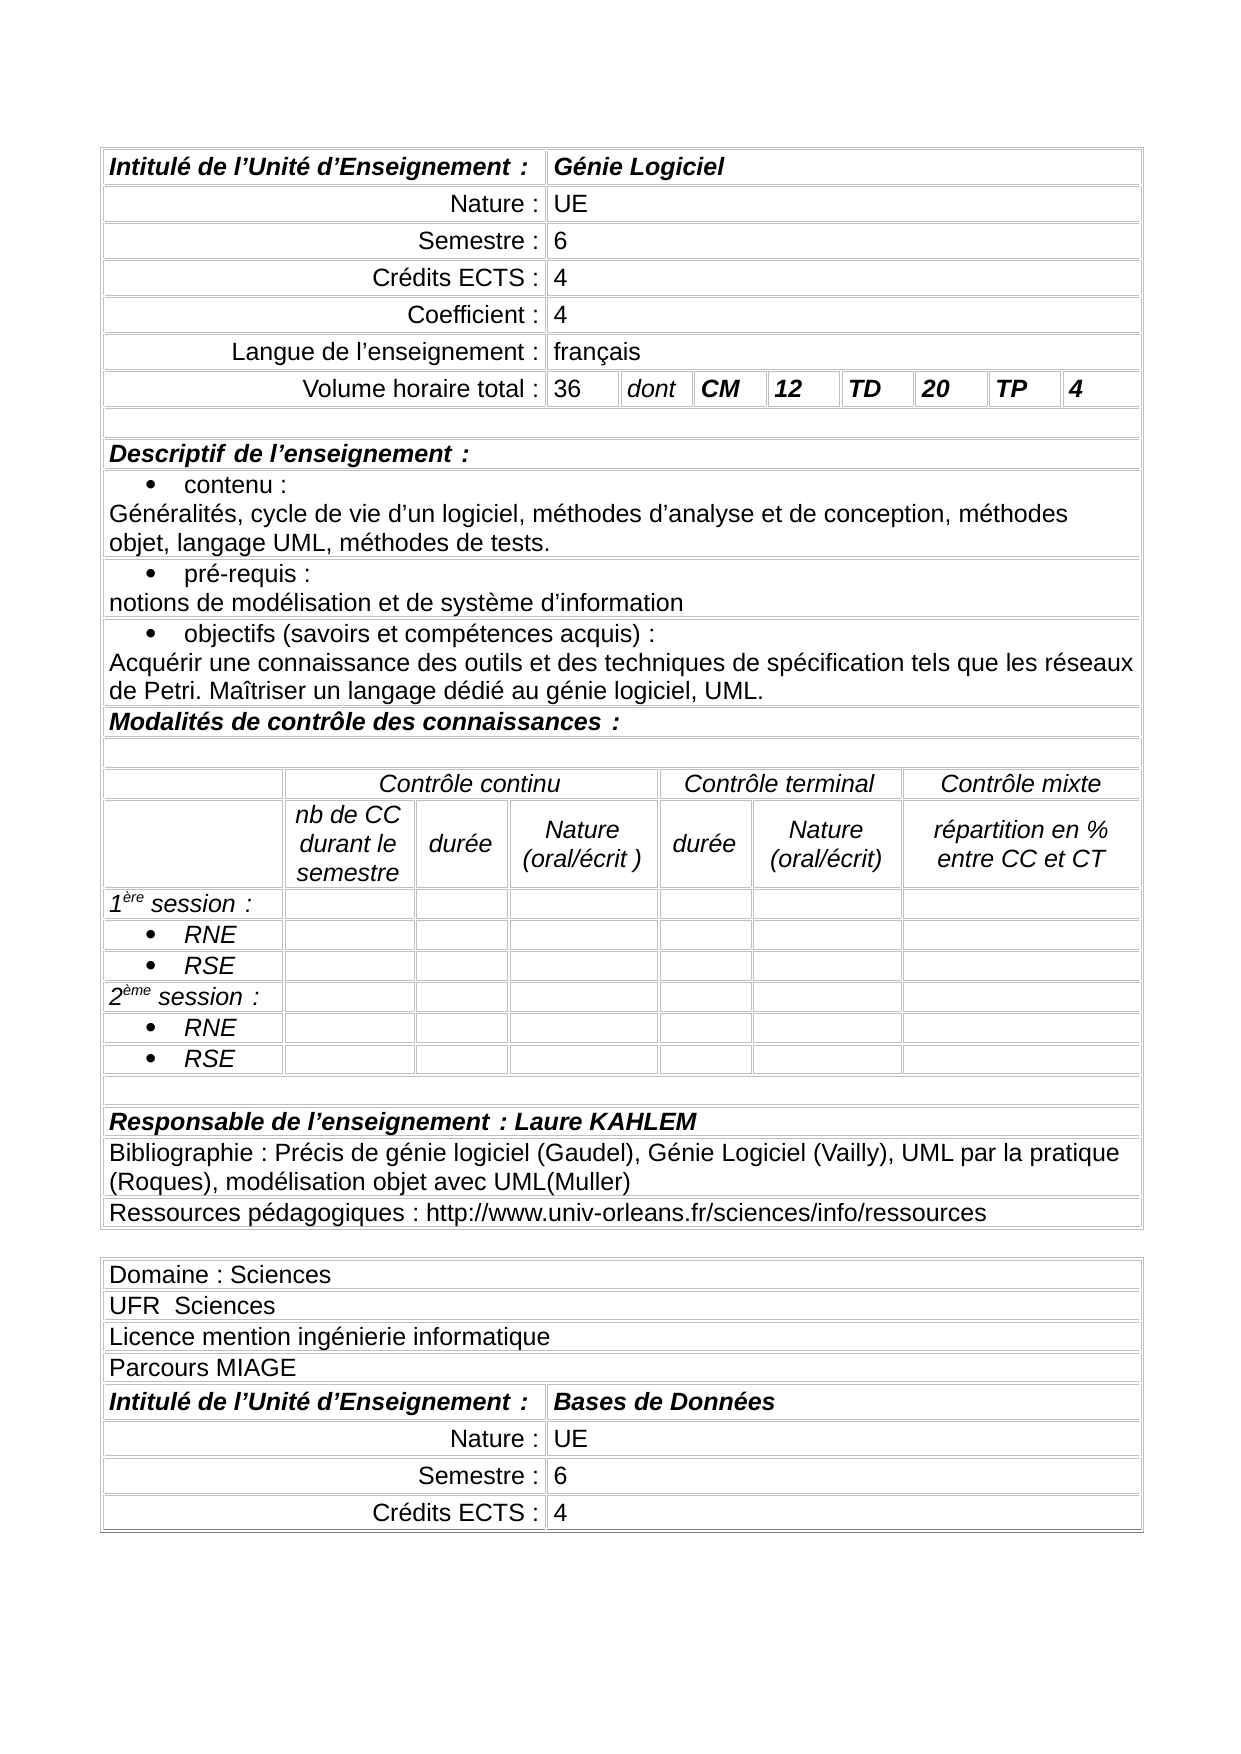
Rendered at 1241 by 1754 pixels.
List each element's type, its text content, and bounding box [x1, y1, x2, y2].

table_cell [902, 949, 1142, 980]
table_cell [661, 921, 751, 949]
table_cell [286, 890, 414, 918]
table_cell [102, 798, 283, 887]
table_cell [511, 983, 657, 1011]
table_cell 20 [916, 372, 987, 406]
table_cell [754, 890, 901, 918]
table_cell [902, 980, 1142, 1011]
table_cell [661, 952, 751, 980]
table_cell Nature (oral/écrit ) [511, 801, 657, 887]
table_cell [417, 1046, 507, 1073]
table_cell Parcours MIAGE [102, 1350, 1142, 1381]
table_cell contenu : Généralités, cycle de vie d’un logiciel, méthodes d’analyse et de conception, méthodes objet, langage UML, méthodes de tests. [102, 468, 1142, 556]
table_cell [754, 1046, 901, 1073]
table_cell dont [622, 372, 692, 406]
table_cell [102, 736, 1142, 767]
table_cell durée [417, 801, 507, 887]
table_cell [754, 952, 901, 980]
table_cell Volume horaire total : [102, 369, 546, 406]
table_cell Langue de l’enseignement : [102, 332, 546, 369]
table_cell UE [546, 184, 1142, 221]
table_cell Ressources pédagogiques : http://www.univ-orleans.fr/sciences/info/ressources [102, 1195, 1142, 1226]
table_cell UFR Sciences [102, 1288, 1142, 1319]
table_cell TD [843, 372, 913, 406]
table_cell Contrôle terminal [661, 770, 901, 798]
table_cell 4 [546, 258, 1142, 295]
table_cell pré-requis : notions de modélisation et de système d’information [102, 556, 1142, 616]
table_cell [417, 952, 507, 980]
table_cell [511, 1046, 657, 1073]
table_cell [902, 1042, 1142, 1073]
table_cell [511, 921, 657, 949]
table_cell [511, 1014, 657, 1042]
table_cell RSE [102, 949, 283, 980]
table_cell Bibliographie : Précis de génie logiciel (Gaudel), Génie Logiciel (Vailly), UML par la pratique (Roques), modélisation objet avec UML(Muller) [102, 1135, 1142, 1195]
table_cell français [546, 332, 1142, 369]
table_cell [417, 1014, 507, 1042]
table_cell [102, 767, 283, 798]
table_cell Coefficient : [102, 295, 546, 332]
table_cell 4 [546, 295, 1142, 332]
table_cell RNE [102, 918, 283, 949]
table_cell [286, 921, 414, 949]
table_header Domaine : Sciences [104, 1261, 1141, 1288]
table_cell Intitulé de l’Unité d’Enseignement : [102, 1381, 546, 1418]
table_cell 12 [769, 372, 839, 406]
table_cell [417, 890, 507, 918]
table_cell 6 [546, 221, 1142, 258]
table_cell Contrôle mixte [902, 767, 1142, 798]
table_cell Intitulé de l’Unité d’Enseignement : [102, 148, 546, 184]
table_cell 4 [546, 1493, 1142, 1529]
table_cell Crédits ECTS : [102, 1493, 546, 1529]
table_cell [286, 952, 414, 980]
table_cell [286, 983, 414, 1011]
table_cell Licence mention ingénierie informatique [102, 1319, 1142, 1350]
table_cell TP [990, 372, 1060, 406]
table_cell nb de CC durant le semestre [286, 801, 414, 887]
table_cell [754, 983, 901, 1011]
table_cell Nature : [102, 184, 546, 221]
table_cell Nature : [102, 1419, 546, 1455]
table_cell UE [548, 1419, 1142, 1455]
table_cell objectifs (savoirs et compétences acquis) : Acquérir une connaissance des outils et des techniques de spécification tels que les réseaux de Petri. Maîtriser un langage dédié au génie logiciel, UML. [102, 616, 1142, 705]
table_cell Descriptif de l’enseignement : [102, 437, 1142, 468]
table_cell [417, 921, 507, 949]
table_cell Génie Logiciel [546, 148, 1142, 184]
table_cell [102, 406, 1142, 437]
table_cell 6 [546, 1455, 1142, 1492]
table_cell [754, 921, 901, 949]
table_cell Nature (oral/écrit) [754, 801, 901, 887]
table_cell Contrôle continu [286, 770, 657, 798]
table_cell [754, 1014, 901, 1042]
table_cell [286, 1014, 414, 1042]
table_cell RNE [102, 1011, 283, 1042]
table_cell répartition en % entre CC et CT [902, 798, 1142, 887]
table_cell [661, 1046, 751, 1073]
table_cell Semestre : [102, 1455, 546, 1492]
table_cell 2ème session : [102, 980, 283, 1011]
table_cell Responsable de l’enseignement : Laure KAHLEM [102, 1104, 1142, 1135]
table_cell [286, 1046, 414, 1073]
table_cell 36 [548, 372, 618, 406]
table_cell [102, 1073, 1142, 1104]
table_cell 4 [1062, 369, 1142, 406]
table_cell Bases de Données [546, 1381, 1142, 1418]
table_cell [417, 983, 507, 1011]
table_cell Semestre : [102, 221, 546, 258]
table_cell durée [661, 801, 751, 887]
table_cell CM [695, 372, 766, 406]
table_cell [902, 1011, 1142, 1042]
table_cell 1ère session : [102, 887, 282, 918]
table_cell [661, 983, 751, 1011]
table_cell [511, 952, 657, 980]
table_cell Crédits ECTS : [102, 258, 546, 295]
table_cell [904, 887, 1142, 918]
table_cell [661, 1014, 751, 1042]
table_cell [661, 890, 751, 918]
table_cell [902, 918, 1142, 949]
table_cell Modalités de contrôle des connaissances : [102, 705, 1142, 736]
table_cell [511, 890, 657, 918]
table_cell RSE [102, 1042, 283, 1073]
